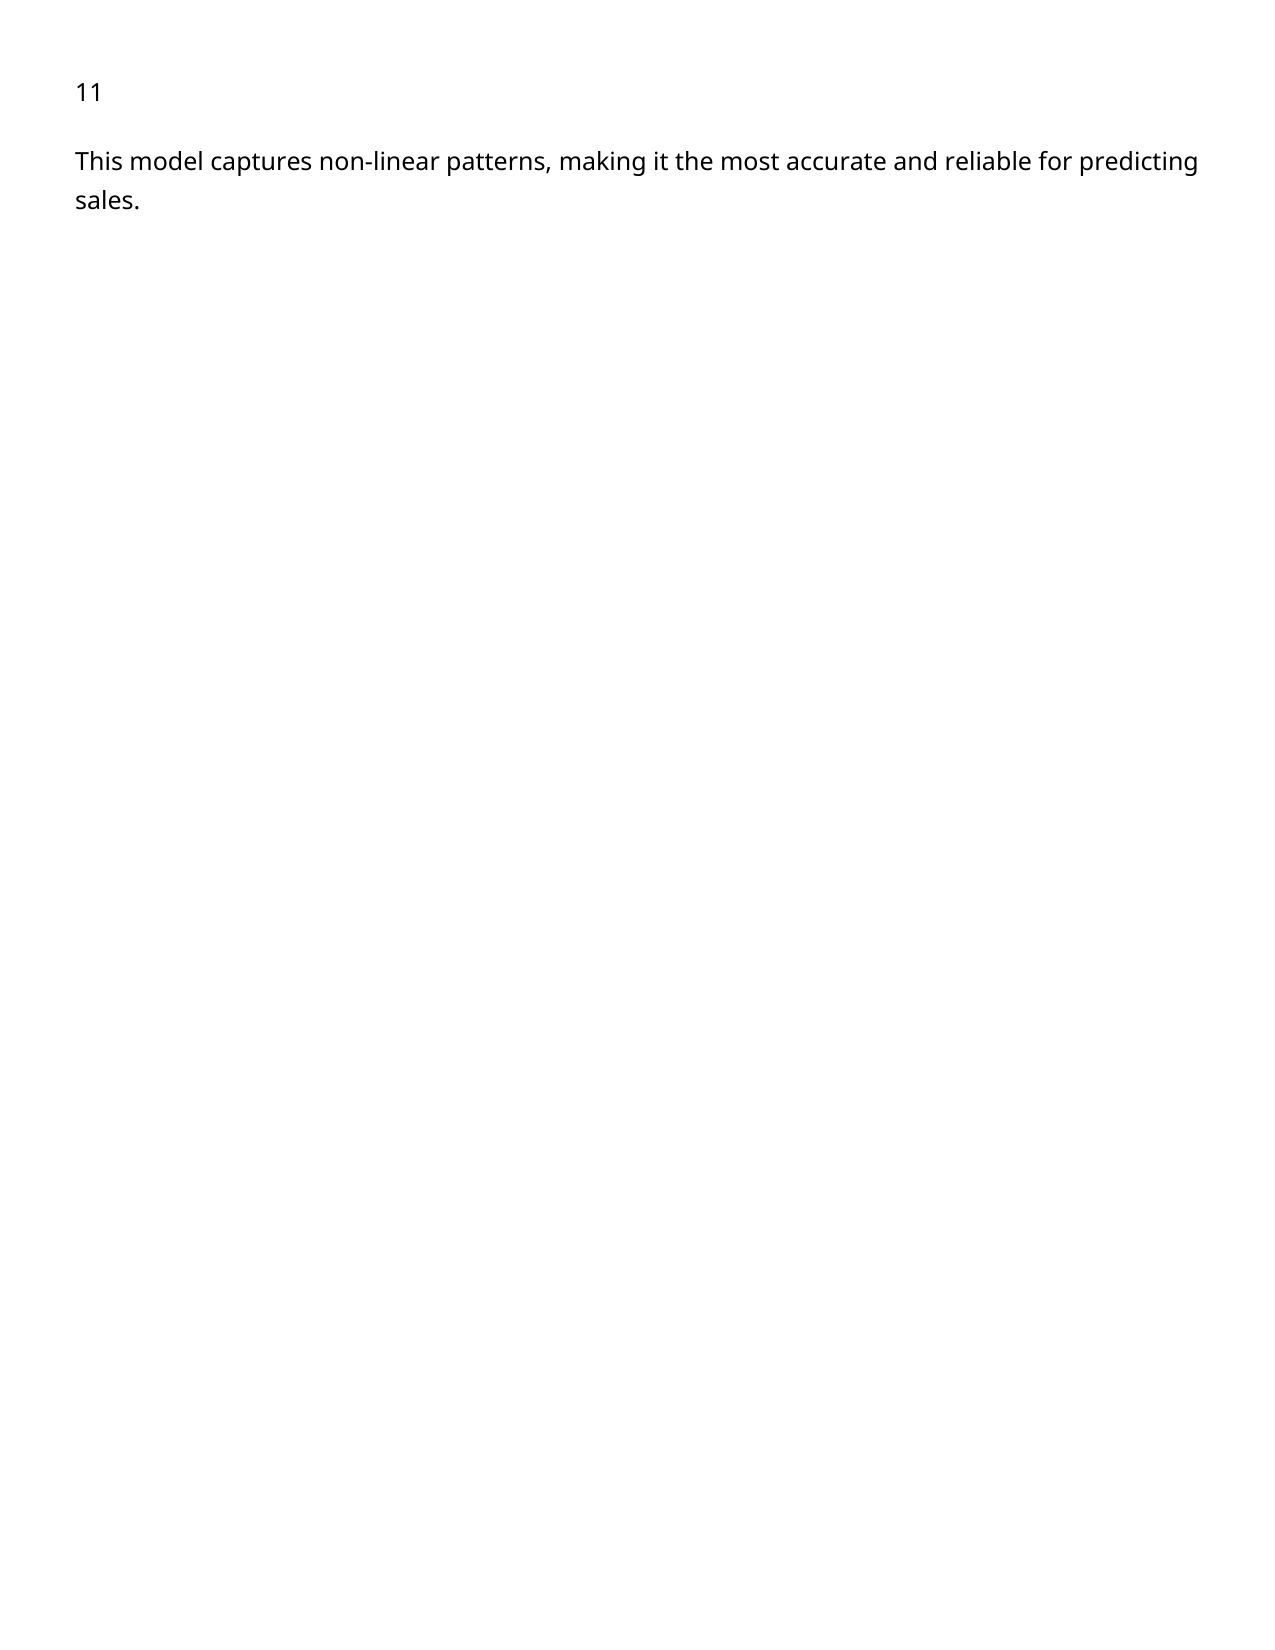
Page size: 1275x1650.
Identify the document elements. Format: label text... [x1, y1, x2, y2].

text This model captures non-linear patterns, making it the most accurate and reliable for predicting sales. [75, 143, 1200, 216]
